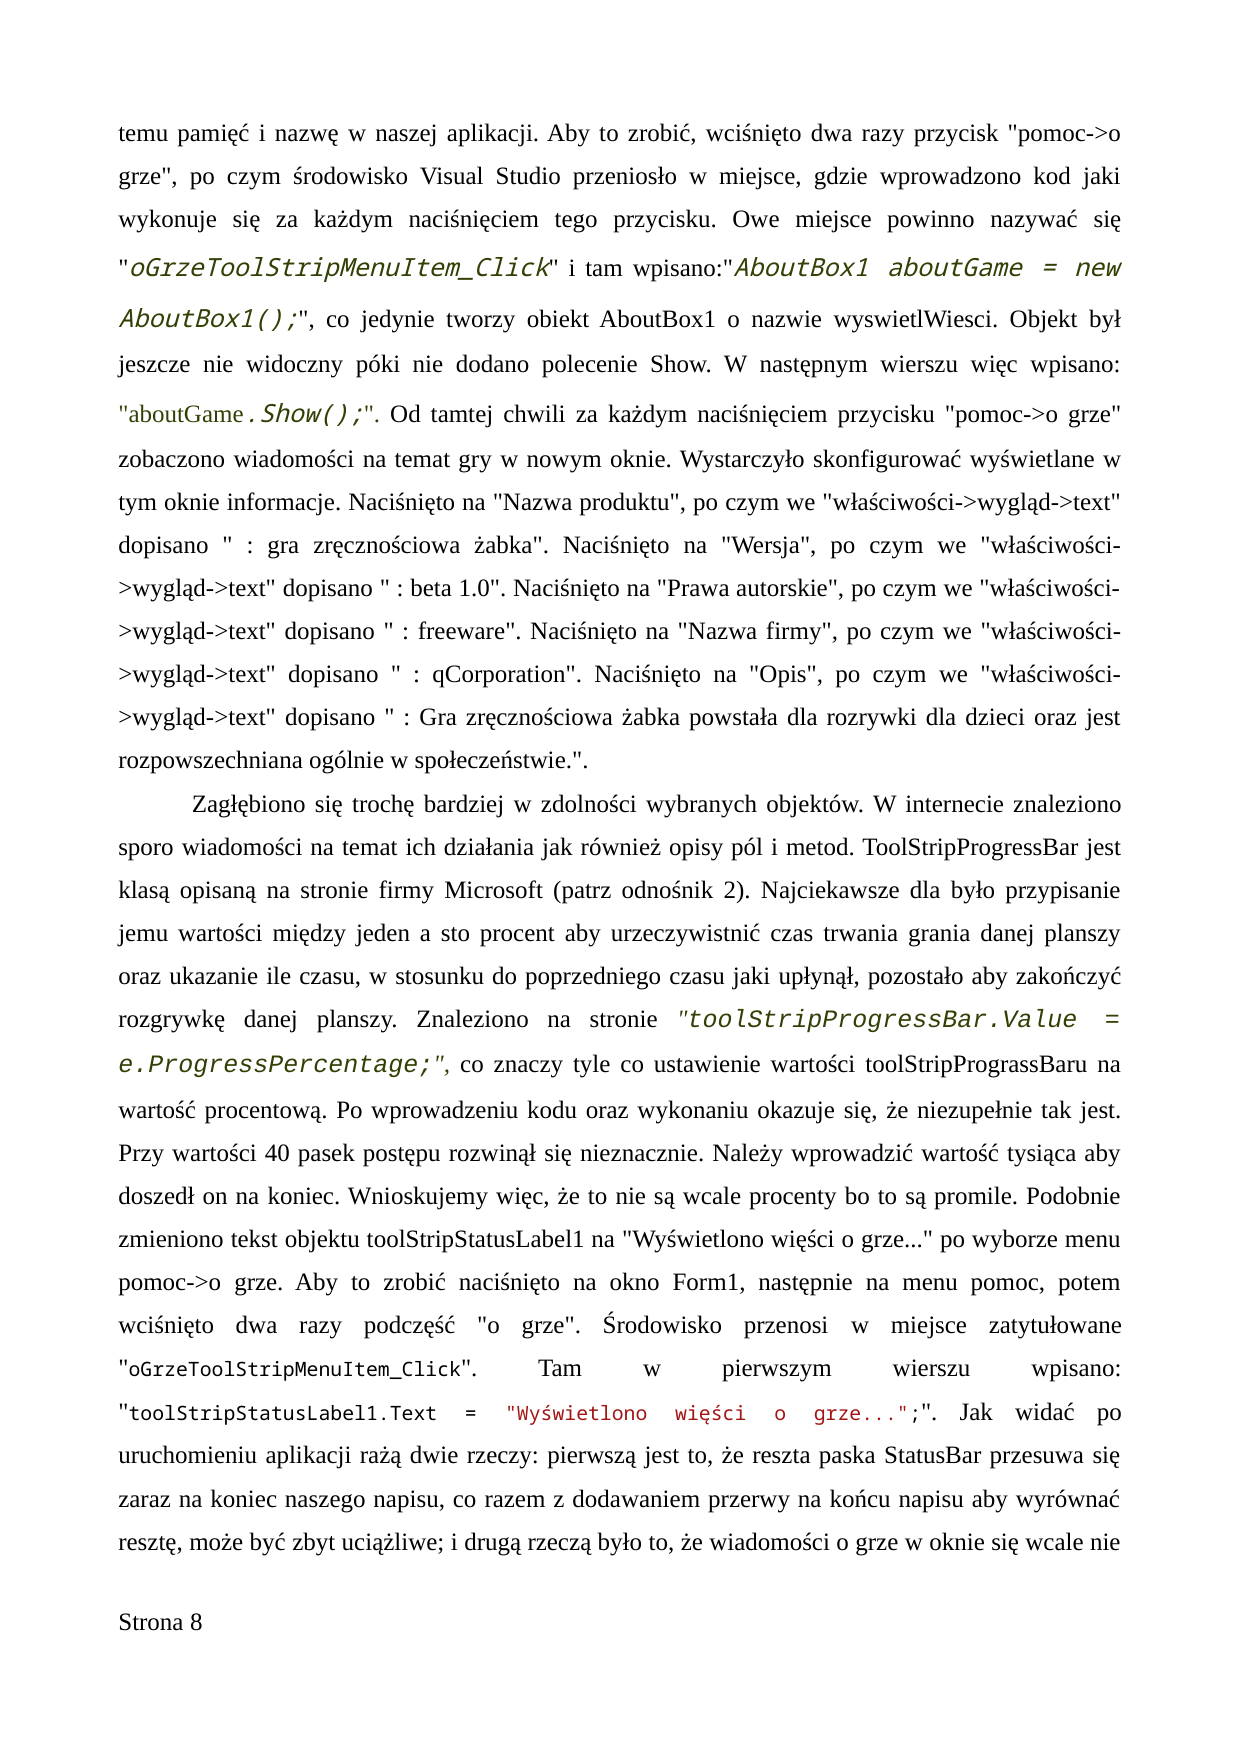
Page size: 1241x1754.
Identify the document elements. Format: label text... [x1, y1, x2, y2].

text Zagłębiono się trochę bardziej w zdolności wybranych objektów. W internecie znaleziono sporo wiadomości na temat ich działania jak również opisy pól i metod. ToolStripProgressBar jest klasą opisaną na stronie firmy Microsoft (patrz odnośnik 2). Najciekawsze dla było przypisanie jemu wartości między jeden a sto procent aby urzeczywistnić czas trwania grania danej planszy oraz ukazanie ile czasu, w stosunku do poprzedniego czasu jaki upłynął, pozostało aby zakończyć rozgrywkę danej planszy. Znaleziono na stronie "toolStripProgressBar.Value = e.ProgressPercentage;", co znaczy tyle co ustawienie wartości toolStripPrograssBaru na wartość procentową. Po wprowadzeniu kodu oraz wykonaniu okazuje się, że niezupełnie tak jest. Przy wartości 40 pasek postępu rozwinął się nieznacznie. Należy wprowadzić wartość tysiąca aby doszedł on na koniec. Wnioskujemy więc, że to nie są wcale procenty bo to są promile. Podobnie zmieniono tekst objektu toolStripStatusLabel1 na "Wyświetlono więści o grze..." po wyborze menu pomoc->o grze. Aby to zrobić naciśnięto na okno Form1, następnie na menu pomoc, potem wciśnięto dwa razy podczęść "o grze". Środowisko przenosi w miejsce zatytułowane "oGrzeToolStripMenuItem_Click". Tam w pierwszym wierszu wpisano: "toolStripStatusLabel1.Text = "Wyświetlono więści o grze...";". Jak widać po uruchomieniu aplikacji rażą dwie rzeczy: pierwszą jest to, że reszta paska StatusBar przesuwa się zaraz na koniec naszego napisu, co razem z dodawaniem przerwy na końcu napisu aby wyrównać resztę, może być zbyt uciążliwe; i drugą rzeczą było to, że wiadomości o grze w oknie się wcale nie [118, 789, 1122, 1556]
text temu pamięć i nazwę w naszej aplikacji. Aby to zrobić, wciśnięto dwa razy przycisk "pomoc->o grze", po czym środowisko Visual Studio przeniosło w miejsce, gdzie wprowadzono kod jaki wykonuje się za każdym naciśnięciem tego przycisku. Owe miejsce powinno nazywać się "oGrzeToolStripMenuItem_Click" i tam wpisano:"AboutBox1 aboutGame = new AboutBox1();", co jedynie tworzy obiekt AboutBox1 o nazwie wyswietlWiesci. Objekt był jeszcze nie widoczny póki nie dodano polecenie Show. W następnym wierszu więc wpisano: "aboutGame.Show();". Od tamtej chwili za każdym naciśnięciem przycisku "pomoc->o grze" zobaczono wiadomości na temat gry w nowym oknie. Wystarczyło skonfigurować wyświetlane w tym oknie informacje. Naciśnięto na "Nazwa produktu", po czym we "właściwości->wygląd->text" dopisano " : gra zręcznościowa żabka". Naciśnięto na "Wersja", po czym we "właściwości->wygląd->text" dopisano " : beta 1.0". Naciśnięto na "Prawa autorskie", po czym we "właściwości->wygląd->text" dopisano " : freeware". Naciśnięto na "Nazwa firmy", po czym we "właściwości->wygląd->text" dopisano " : qCorporation". Naciśnięto na "Opis", po czym we "właściwości->wygląd->text" dopisano " : Gra zręcznościowa żabka powstała dla rozrywki dla dzieci oraz jest rozpowszechniana ogólnie w społeczeństwie.". [118, 118, 1122, 774]
